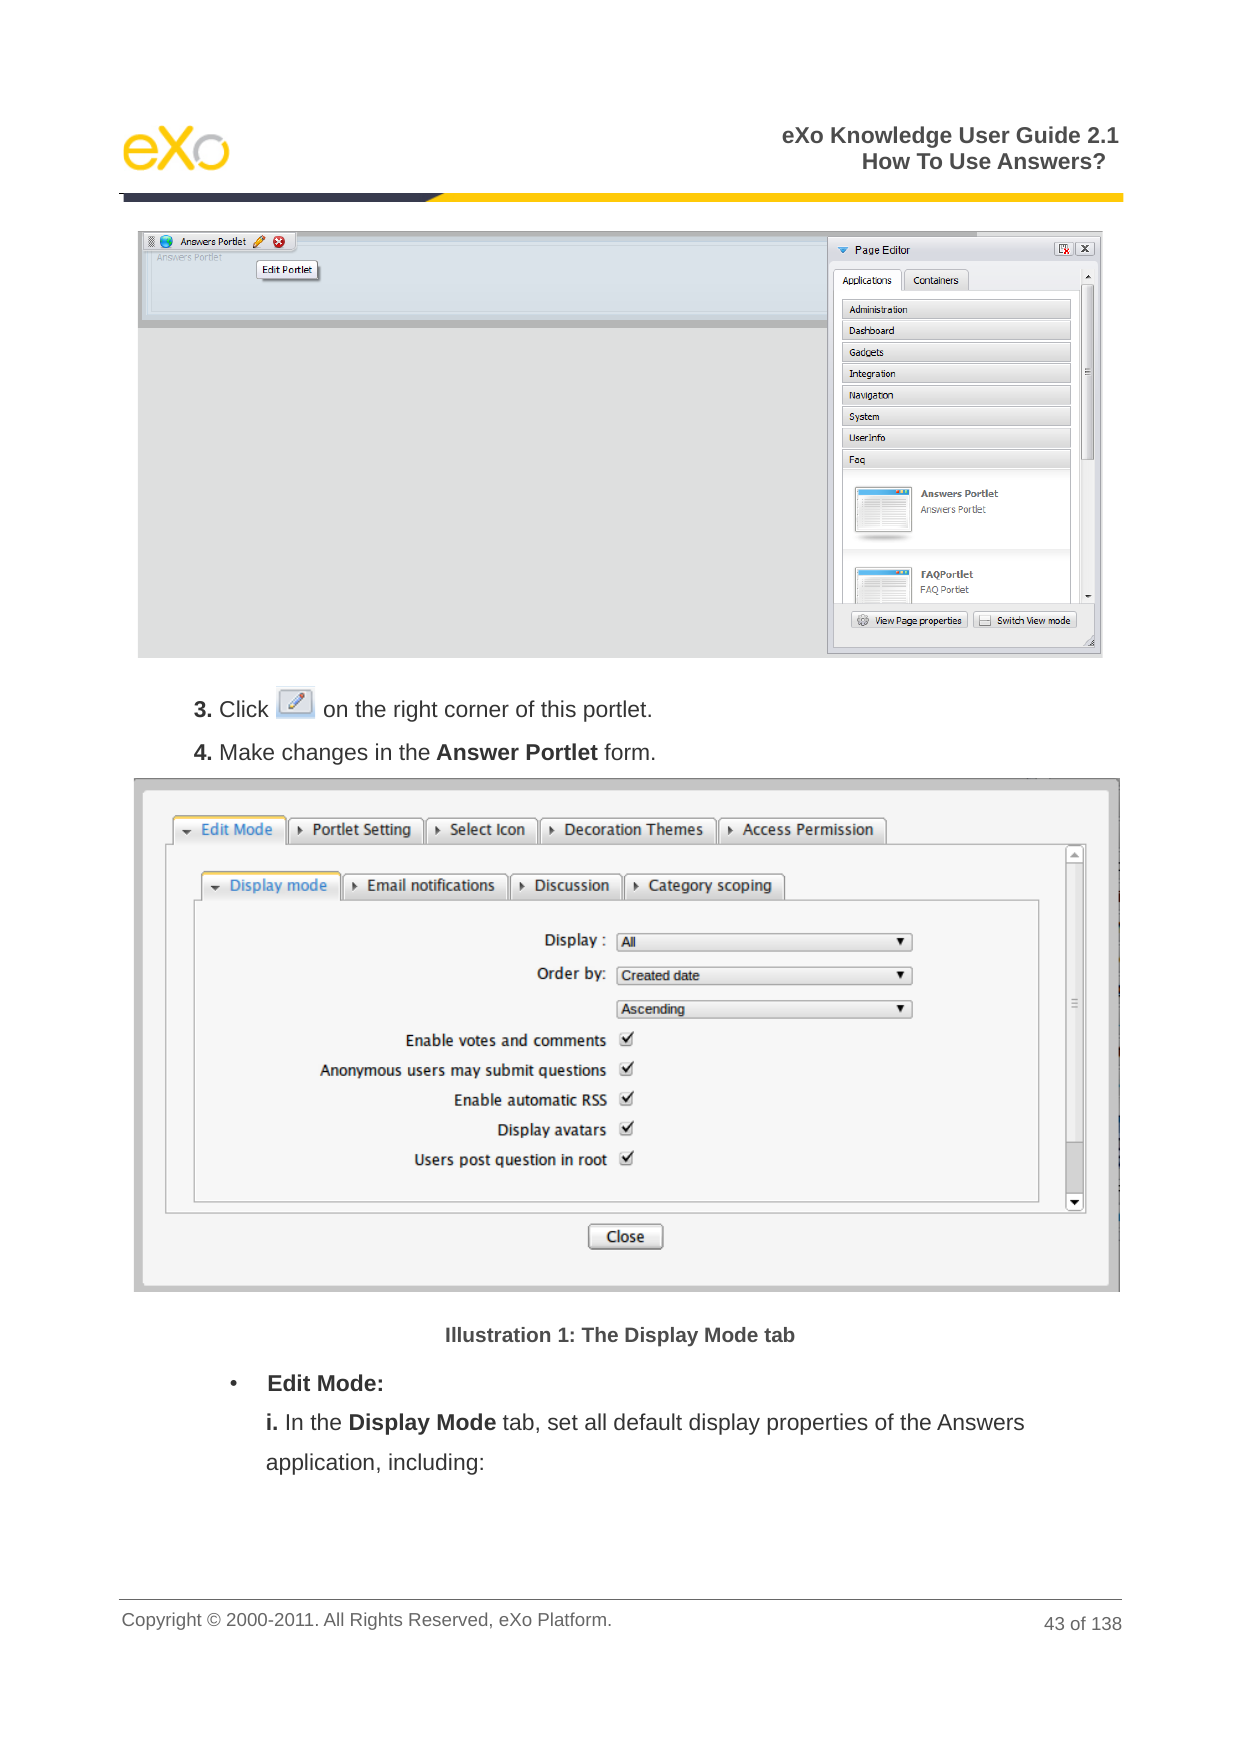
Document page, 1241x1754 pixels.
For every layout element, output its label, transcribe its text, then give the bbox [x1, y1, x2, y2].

list Illustration 1: The Display Mode tab [127, 1292, 1113, 1347]
text i. In the Display Mode tab, set all default display properties of the Answers application, including: [118, 1409, 1122, 1475]
list 3. Clickon the right corner of this portlet. [156, 223, 1122, 726]
picture [123, 193, 1124, 202]
picture [133, 778, 1120, 1292]
list Edit Mode: [127, 1292, 1122, 1396]
picture [137, 231, 1103, 658]
list 4. Make changes in the Answer Portlet form. [156, 739, 1122, 766]
picture [123, 125, 230, 171]
picture [276, 686, 316, 719]
